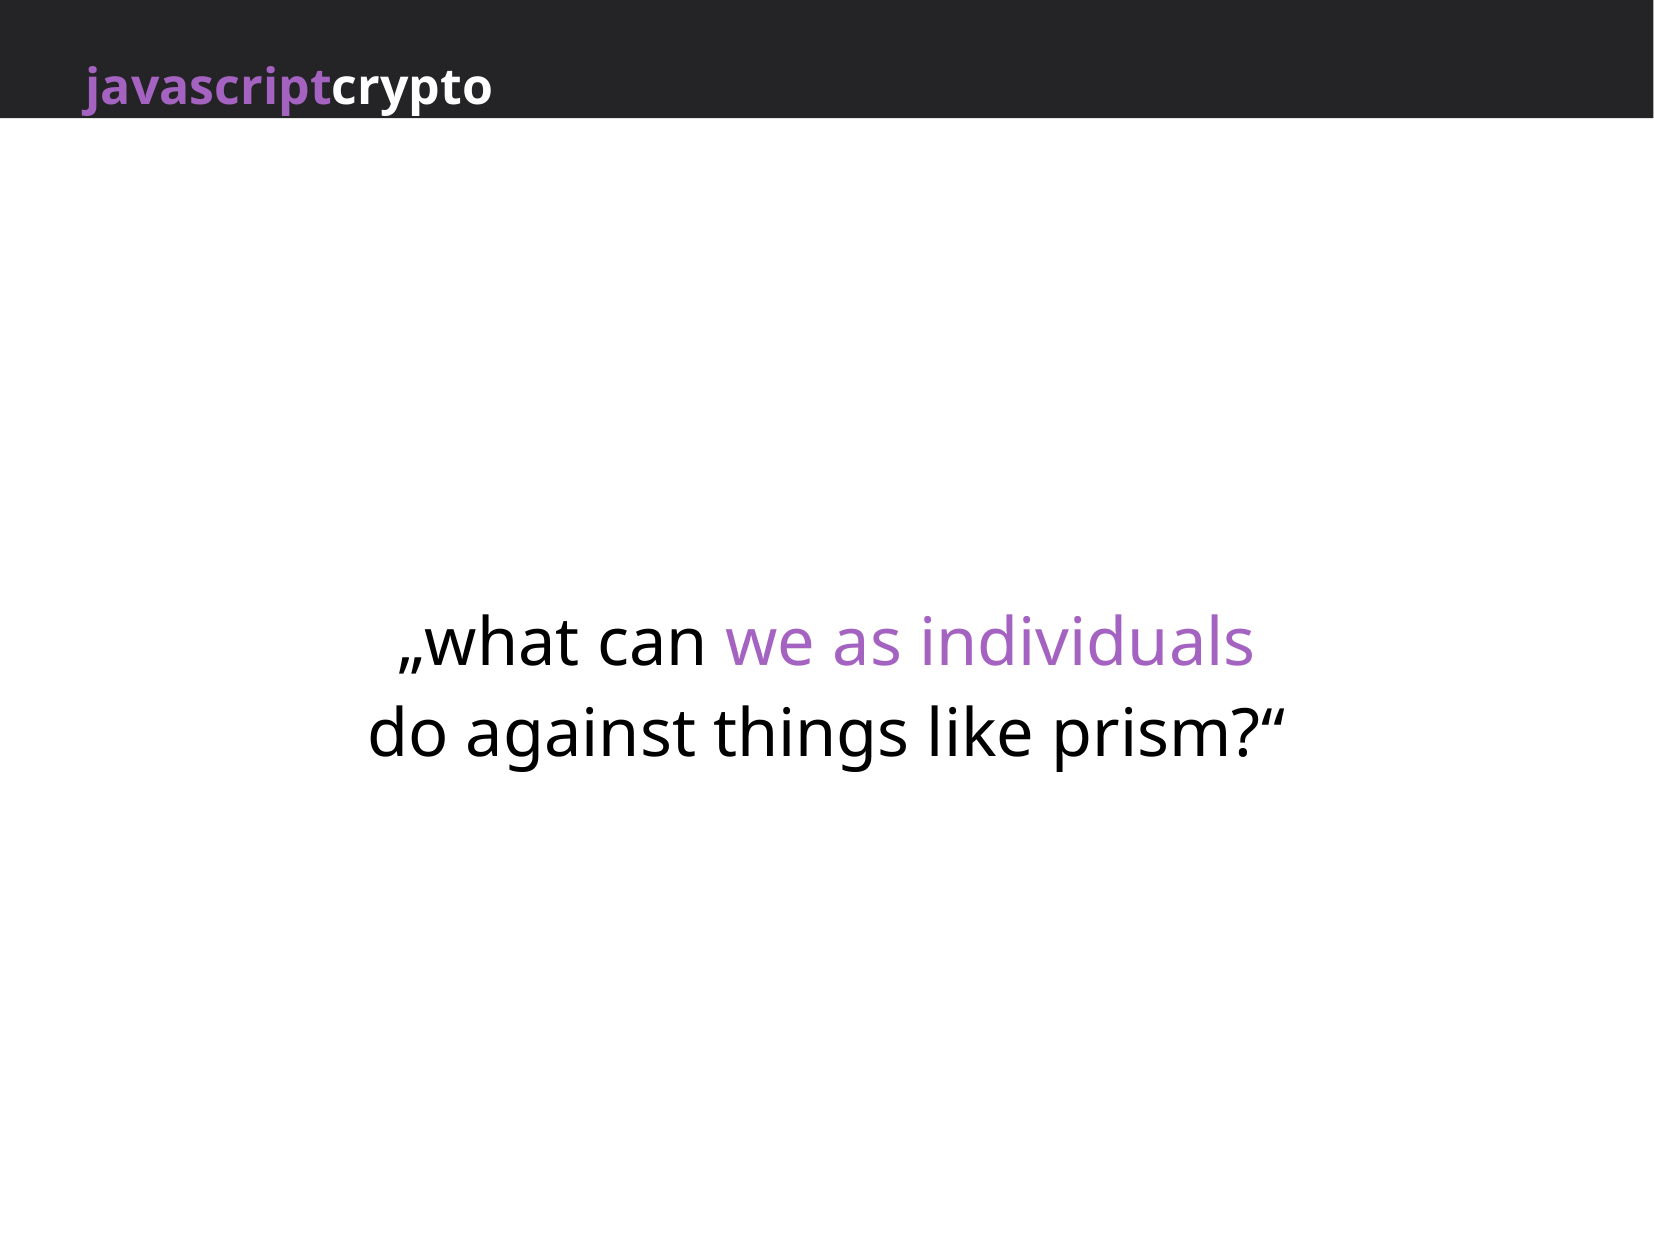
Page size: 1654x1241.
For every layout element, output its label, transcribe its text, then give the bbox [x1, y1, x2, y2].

text_box javascriptcrypto [70, 43, 544, 118]
text_box [0, 0, 1654, 118]
text_box „what can we as individuals do against things like prism?“ [0, 118, 1654, 1241]
